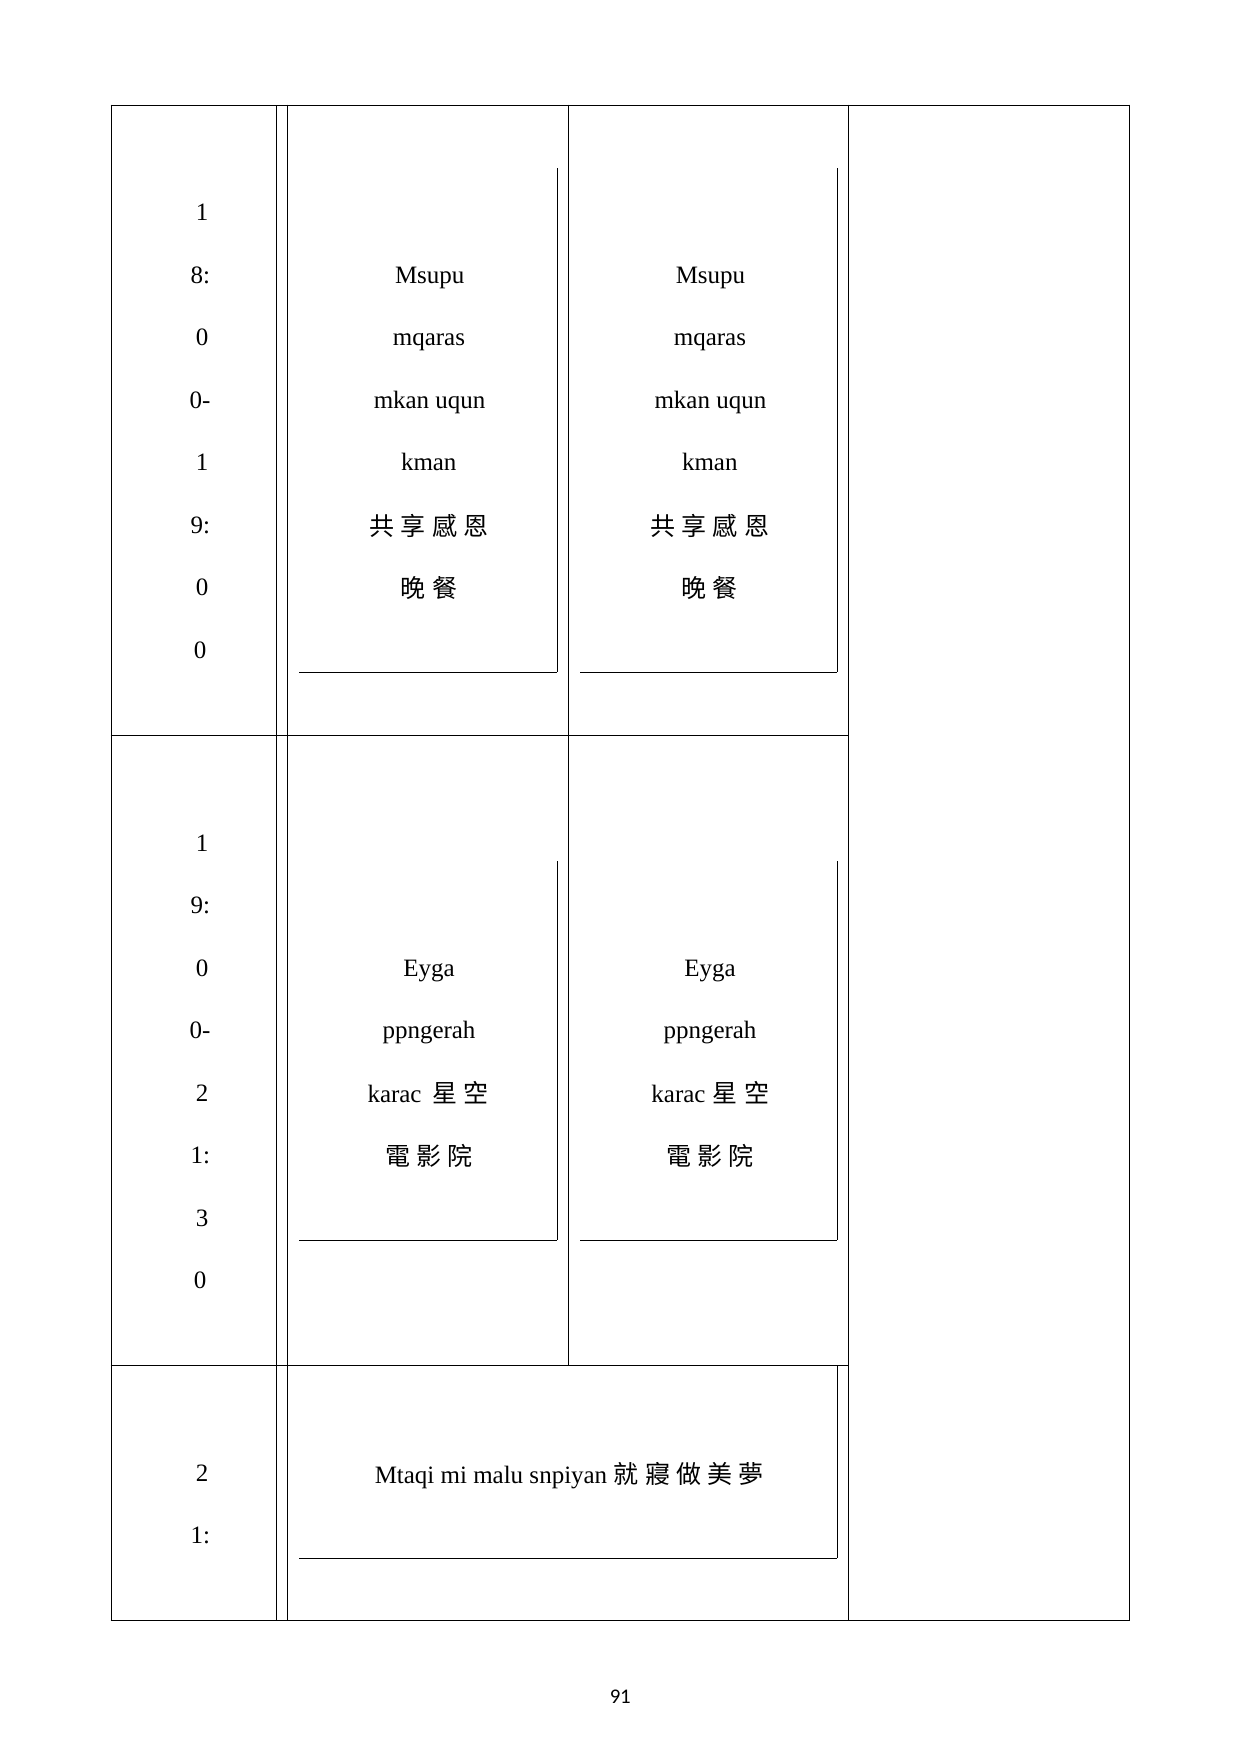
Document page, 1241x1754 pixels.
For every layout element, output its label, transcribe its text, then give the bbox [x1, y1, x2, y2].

table_cell Msupu mqaras mkan uqun kman 共享感恩晚餐 [569, 106, 848, 735]
table_cell Eyga ppngerah karac星空電影院 [569, 736, 848, 1365]
table_cell [849, 106, 1129, 1620]
table_cell [277, 106, 287, 735]
table_cell 21: [112, 1366, 276, 1620]
table_cell 19:00-21:30 [112, 736, 276, 1365]
table_cell Eyga ppngerah karac 星空電影院 [288, 736, 568, 1365]
table_cell Msupu mqaras mkan uqun kman 共享感恩晚餐 [288, 106, 568, 735]
table_cell Mtaqi mi malu snpiyan就寢做美夢 [288, 1366, 848, 1620]
table_cell 18:00-19:00 [112, 106, 276, 735]
table_cell [277, 1366, 287, 1620]
table_cell [277, 736, 287, 1365]
